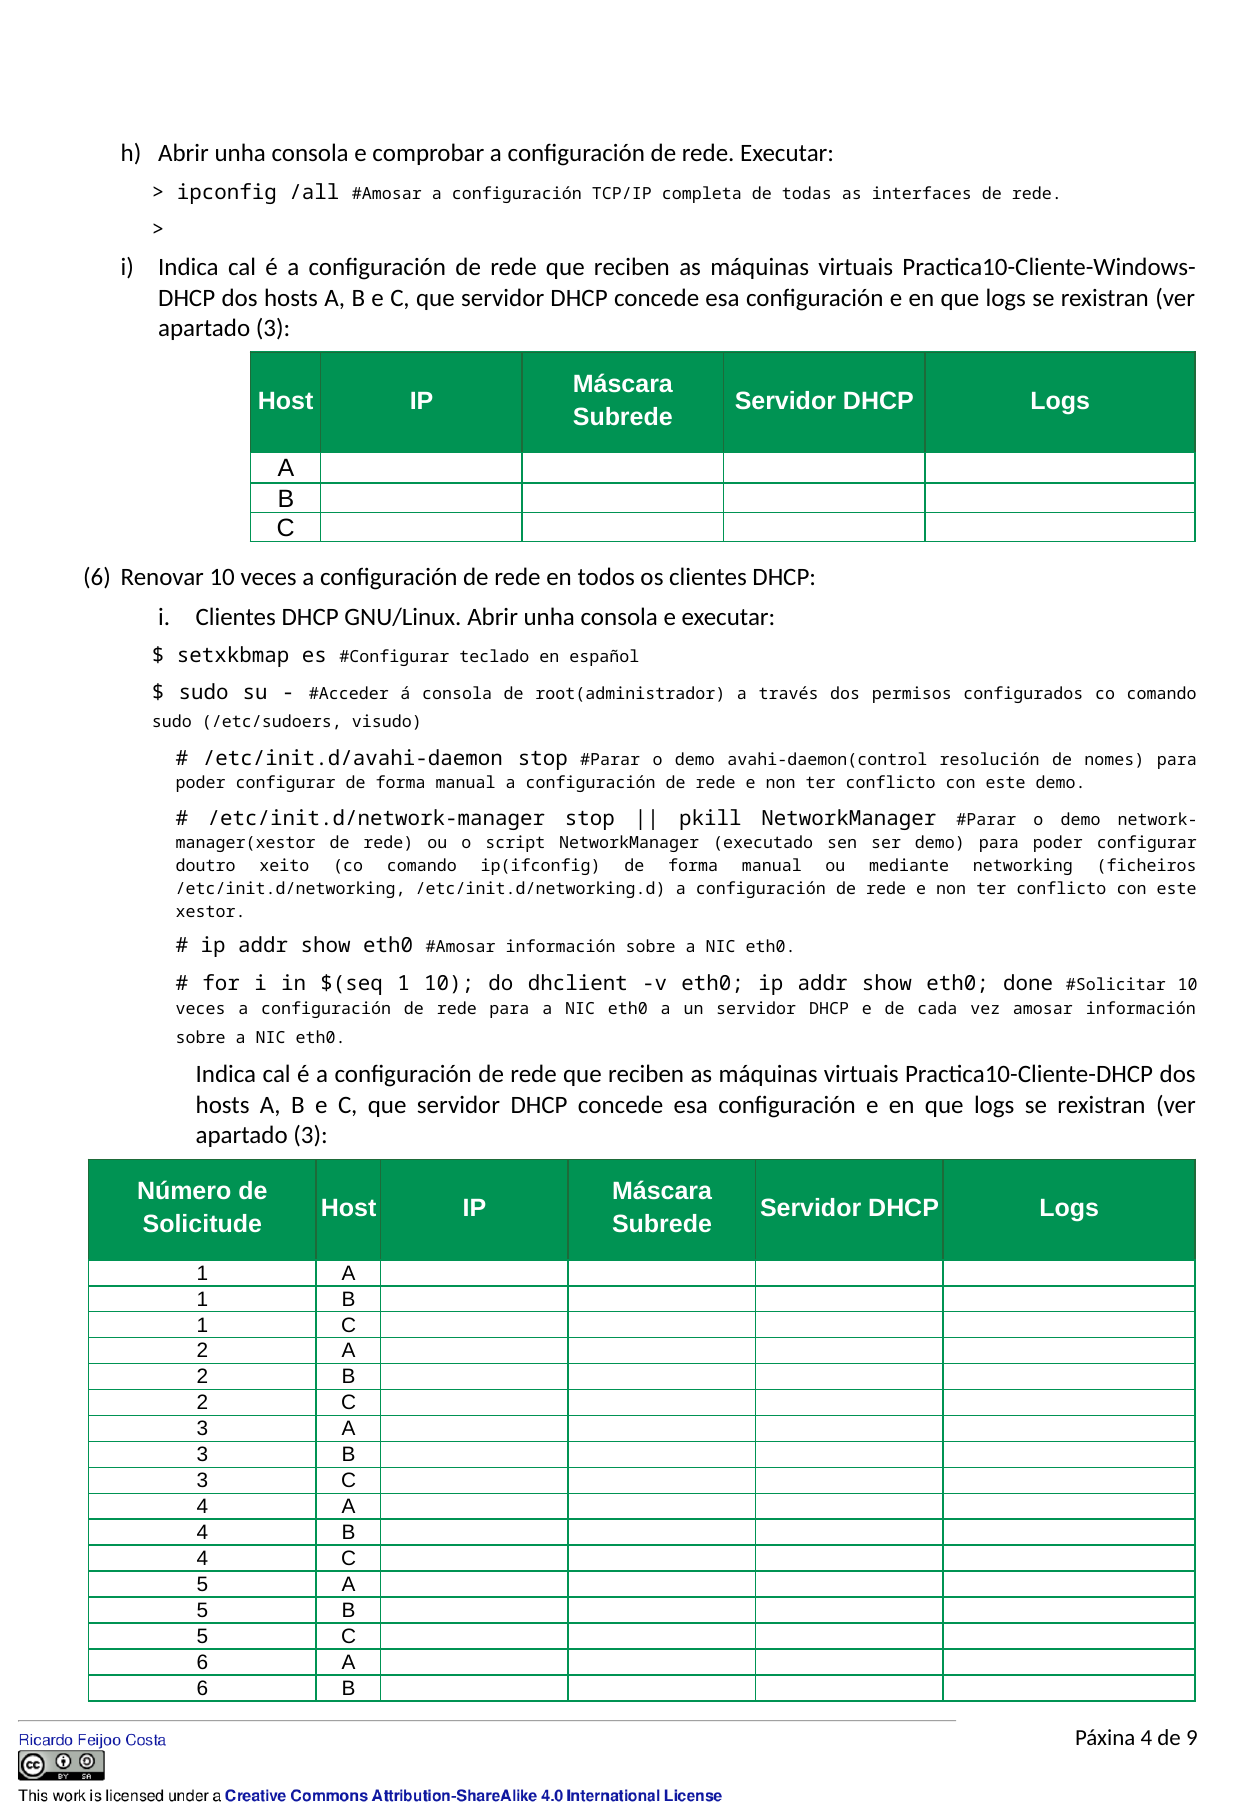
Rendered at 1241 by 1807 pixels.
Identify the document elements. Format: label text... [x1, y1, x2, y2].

list Indica cal é a configuración de rede que reciben as máquinas virtuais Practica10-Cliente-DHCP dos hosts A, B e C, que servidor DHCP concede esa configuración e en que logs se rexistran (ver apartado (3): [158, 1058, 1197, 1150]
list # /etc/init.d/network-manager stop || pkill NetworkManager #Parar o demo network-manager(xestor de rede) ou o script NetworkManager (executado sen ser demo) para poder configurar doutro xeito (co comando ip(ifconfig) de forma manual ou mediante networking (ficheiros /etc/init.d/networking, /etc/init.d/networking.d) a configuración de rede e non ter conflicto con este xestor. [140, 803, 1197, 922]
table_cell [756, 1468, 942, 1492]
table_cell [381, 1287, 567, 1311]
table_cell A [317, 1338, 380, 1363]
table_header IP [381, 1160, 567, 1259]
table_cell [756, 1416, 942, 1441]
table_header Máscara Subrede [523, 353, 723, 452]
list Clientes DHCP GNU/Linux. Abrir unha consola e executar: [158, 601, 1197, 631]
table_cell [926, 453, 1194, 482]
table_cell 2 [89, 1364, 315, 1389]
table_cell [569, 1312, 755, 1337]
table_cell 3 [89, 1468, 315, 1492]
list Abrir unha consola e comprobar a configuración de rede. Executar: [120, 137, 1197, 168]
table_cell [381, 1520, 567, 1544]
table_header Servidor DHCP [724, 353, 924, 452]
list # /etc/init.d/avahi-daemon stop #Parar o demo avahi-daemon(control resolución de nomes) para poder configurar de forma manual a configuración de rede e non ter conflicto con este demo. [140, 743, 1197, 794]
table_cell B [317, 1520, 380, 1544]
table_header Logs [944, 1160, 1194, 1259]
table_cell [756, 1676, 942, 1700]
table_cell [756, 1312, 942, 1337]
table_cell 4 [89, 1494, 315, 1518]
table_cell C [317, 1468, 380, 1492]
table_cell [944, 1338, 1194, 1363]
table_cell 6 [89, 1650, 315, 1674]
table_cell [381, 1494, 567, 1518]
table_cell 1 [89, 1312, 315, 1337]
table_cell [756, 1650, 942, 1674]
table_cell [569, 1390, 755, 1414]
table_cell [569, 1364, 755, 1389]
table_cell [523, 484, 723, 511]
table_cell B [317, 1598, 380, 1622]
table_cell A [317, 1572, 380, 1596]
table_cell [381, 1650, 567, 1674]
table_cell 6 [89, 1676, 315, 1700]
table_cell [944, 1520, 1194, 1544]
table_cell A [317, 1494, 380, 1518]
table_cell [944, 1598, 1194, 1622]
table_cell [569, 1624, 755, 1648]
table_cell B [317, 1676, 380, 1700]
table_cell [381, 1442, 567, 1466]
picture [8, 1715, 957, 1806]
table_header IP [321, 353, 521, 452]
table_cell [756, 1261, 942, 1285]
table_header Número de Solicitude [89, 1160, 315, 1259]
table_cell [569, 1261, 755, 1285]
table_cell [756, 1287, 942, 1311]
table_cell [944, 1261, 1194, 1285]
table_cell [381, 1390, 567, 1414]
table_cell 5 [89, 1572, 315, 1596]
table_cell [523, 453, 723, 482]
table_cell [321, 513, 521, 541]
table_cell [756, 1390, 942, 1414]
list Indica cal é a configuración de rede que reciben as máquinas virtuais Practica10-Cliente-Windows-DHCP dos hosts A, B e C, que servidor DHCP concede esa configuración e en que logs se rexistran (ver apartado (3): [120, 251, 1197, 343]
table_cell [756, 1494, 942, 1518]
table_cell [569, 1676, 755, 1700]
table_cell [569, 1546, 755, 1570]
table_header Máscara Subrede [569, 1160, 755, 1259]
table_cell [756, 1520, 942, 1544]
table_cell A [317, 1416, 380, 1441]
table_cell C [317, 1312, 380, 1337]
table_cell [944, 1572, 1194, 1596]
table_cell [944, 1546, 1194, 1570]
table_cell [724, 484, 924, 511]
table_cell 3 [89, 1416, 315, 1441]
table_cell [569, 1338, 755, 1363]
table_cell [944, 1442, 1194, 1466]
table_cell [756, 1364, 942, 1389]
table_cell 4 [89, 1546, 315, 1570]
table_cell [569, 1572, 755, 1596]
table_cell [756, 1338, 942, 1363]
table_cell [381, 1624, 567, 1648]
table_cell 4 [89, 1520, 315, 1544]
table_cell A [317, 1650, 380, 1674]
list $ setxkbmap es #Configurar teclado en español [116, 640, 1197, 668]
table_cell [569, 1520, 755, 1544]
table_cell [756, 1442, 942, 1466]
list $ sudo su - #Acceder á consola de root(administrador) a través dos permisos configurados co comando sudo (/etc/sudoers, visudo) [116, 677, 1197, 734]
table_cell 5 [89, 1624, 315, 1648]
table_cell B [317, 1442, 380, 1466]
table_cell 2 [89, 1390, 315, 1414]
table_cell [724, 513, 924, 541]
table_cell [381, 1364, 567, 1389]
table_header Host [251, 353, 320, 452]
table_cell [381, 1312, 567, 1337]
table_cell 1 [89, 1261, 315, 1285]
table_cell C [317, 1390, 380, 1414]
table_cell [724, 453, 924, 482]
table_cell [944, 1650, 1194, 1674]
table_cell B [317, 1364, 380, 1389]
table_cell [944, 1390, 1194, 1414]
table_cell [944, 1624, 1194, 1648]
table_cell [569, 1650, 755, 1674]
table_cell C [317, 1624, 380, 1648]
table_cell A [251, 453, 320, 482]
table_cell [944, 1287, 1194, 1311]
table_cell [569, 1442, 755, 1466]
table_cell [381, 1598, 567, 1622]
list > ipconfig /all #Amosar a configuración TCP/IP completa de todas as interfaces de rede. [116, 177, 1197, 205]
table_cell C [317, 1546, 380, 1570]
table_cell [381, 1338, 567, 1363]
table_cell [381, 1261, 567, 1285]
table_cell [756, 1624, 942, 1648]
list # for i in $(seq 1 10); do dhclient -v eth0; ip addr show eth0; done #Solicitar 10 veces a configuración de rede para a NIC eth0 a un servidor DHCP e de cada vez amosar información sobre a NIC eth0. [140, 968, 1197, 1049]
table_header Logs [926, 353, 1194, 452]
table_cell 3 [89, 1442, 315, 1466]
table_cell [944, 1364, 1194, 1389]
table_cell [569, 1416, 755, 1441]
table_cell [944, 1494, 1194, 1518]
table_cell [381, 1546, 567, 1570]
table_cell [569, 1468, 755, 1492]
table_cell 1 [89, 1287, 315, 1311]
table_cell [321, 484, 521, 511]
list # ip addr show eth0 #Amosar información sobre a NIC eth0. [140, 931, 1197, 959]
list Renovar 10 veces a configuración de rede en todos os clientes DHCP: [83, 561, 1197, 592]
list > [116, 214, 1197, 242]
table_cell [944, 1676, 1194, 1700]
table_cell [381, 1416, 567, 1441]
table_cell [756, 1572, 942, 1596]
table_cell B [251, 484, 320, 511]
table_cell [756, 1598, 942, 1622]
table_cell [569, 1287, 755, 1311]
table_cell [926, 484, 1194, 511]
table_cell 2 [89, 1338, 315, 1363]
table_cell [944, 1312, 1194, 1337]
table_cell 5 [89, 1598, 315, 1622]
table_cell [569, 1494, 755, 1518]
table_cell [944, 1468, 1194, 1492]
table_cell [321, 453, 521, 482]
table_cell [523, 513, 723, 541]
table_cell [944, 1416, 1194, 1441]
table_cell B [317, 1287, 380, 1311]
table_cell A [317, 1261, 380, 1285]
table_cell [381, 1572, 567, 1596]
table_cell [569, 1598, 755, 1622]
table_cell [926, 513, 1194, 541]
table_cell [756, 1546, 942, 1570]
table_cell C [251, 513, 320, 541]
table_cell [381, 1468, 567, 1492]
table_header Servidor DHCP [756, 1160, 942, 1259]
table_cell [381, 1676, 567, 1700]
table_header Host [317, 1160, 380, 1259]
